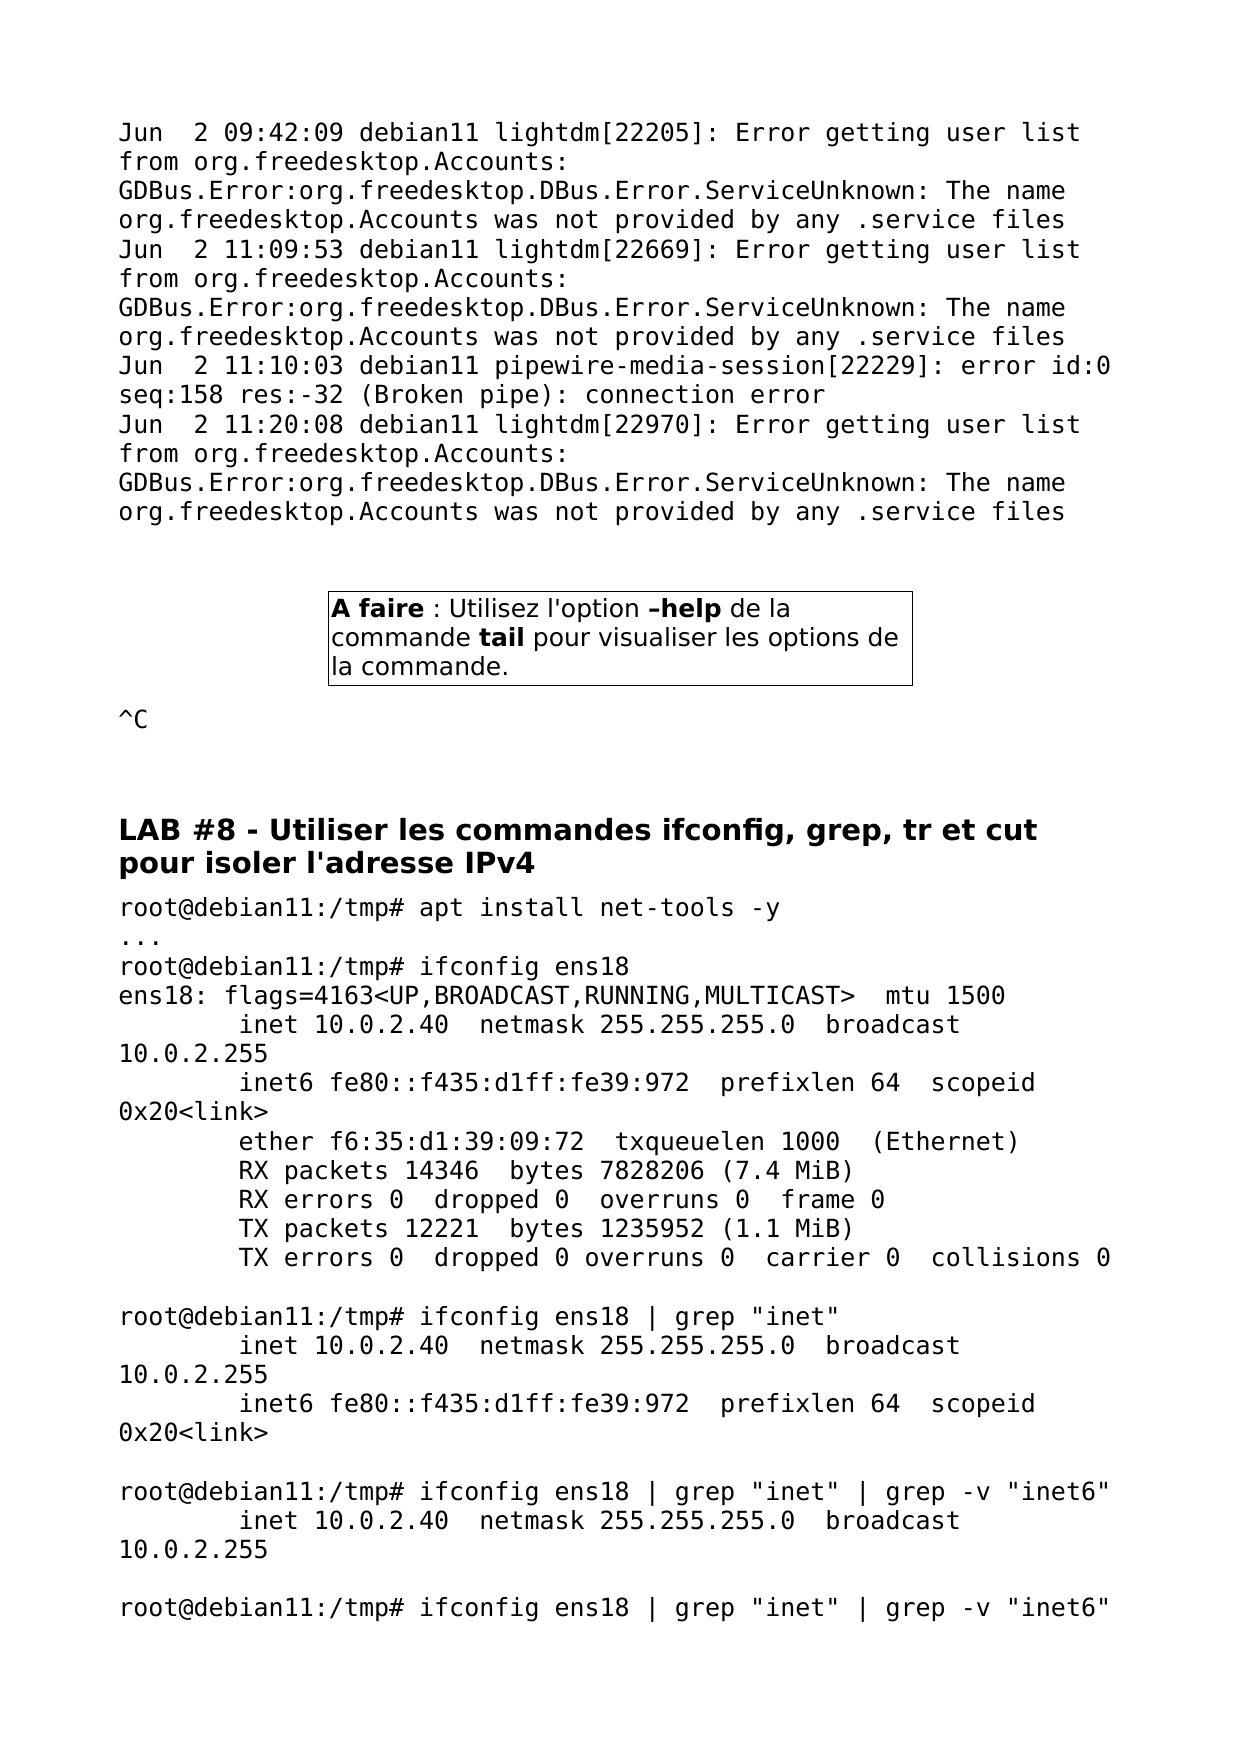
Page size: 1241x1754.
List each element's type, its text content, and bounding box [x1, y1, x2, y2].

subtitle LAB #8 - Utiliser les commandes ifconfig, grep, tr et cut pour isoler l'adresse IPv4 [118, 813, 1122, 881]
text Jun 2 09:42:09 debian11 lightdm[22205]: Error getting user list from org.freedesktop.Accounts: GDBus.Error:org.freedesktop.DBus.Error.ServiceUnknown: The name org.freedesktop.Accounts was not provided by any .service files Jun 2 11:09:53 debian11 lightdm[22669]: Error getting user list from org.freedesktop.Accounts: GDBus.Error:org.freedesktop.DBus.Error.ServiceUnknown: The name org.freedesktop.Accounts was not provided by any .service files Jun 2 11:10:03 debian11 pipewire-media-session[22229]: error id:0 seq:158 res:-32 (Broken pipe): connection error Jun 2 11:20:08 debian11 lightdm[22970]: Error getting user list from org.freedesktop.Accounts: GDBus.Error:org.freedesktop.DBus.Error.ServiceUnknown: The name org.freedesktop.Accounts was not provided by any .service files ^C [118, 118, 1122, 734]
table_header A faire : Utilisez l'option –help de la commande tail pour visualiser les options de la commande. [329, 592, 912, 684]
text root@debian11:/tmp# apt install net-tools -y ... root@debian11:/tmp# ifconfig ens18 ens18: flags=4163<UP,BROADCAST,RUNNING,MULTICAST> mtu 1500 inet 10.0.2.40 netmask 255.255.255.0 broadcast 10.0.2.255 inet6 fe80::f435:d1ff:fe39:972 prefixlen 64 scopeid 0x20<link> ether f6:35:d1:39:09:72 txqueuelen 1000 (Ethernet) RX packets 14346 bytes 7828206 (7.4 MiB) RX errors 0 dropped 0 overruns 0 frame 0 TX packets 12221 bytes 1235952 (1.1 MiB) TX errors 0 dropped 0 overruns 0 carrier 0 collisions 0 root@debian11:/tmp# ifconfig ens18 | grep "inet" inet 10.0.2.40 netmask 255.255.255.0 broadcast 10.0.2.255 inet6 fe80::f435:d1ff:fe39:972 prefixlen 64 scopeid 0x20<link> root@debian11:/tmp# ifconfig ens18 | grep "inet" | grep -v "inet6" inet 10.0.2.40 netmask 255.255.255.0 broadcast 10.0.2.255 root@debian11:/tmp# ifconfig ens18 | grep "inet" | grep -v "inet6" [118, 893, 1122, 1622]
